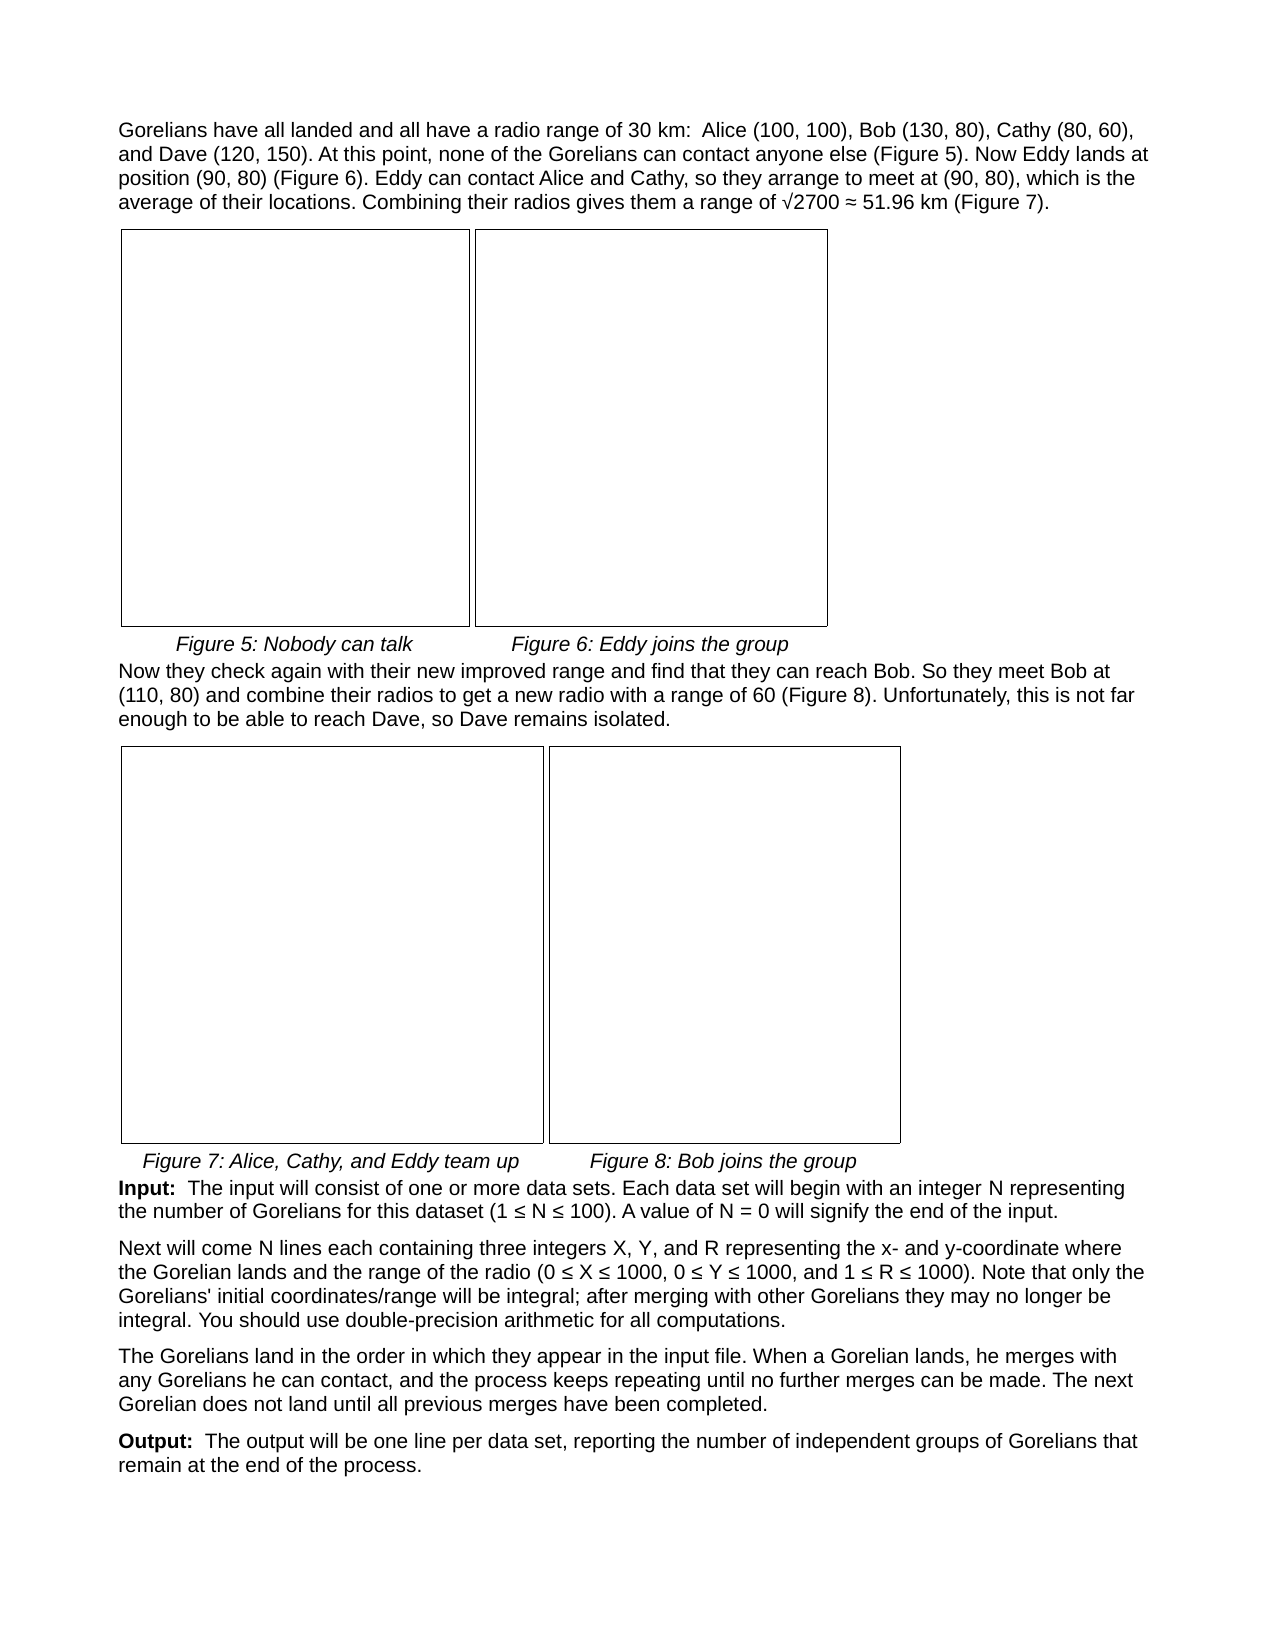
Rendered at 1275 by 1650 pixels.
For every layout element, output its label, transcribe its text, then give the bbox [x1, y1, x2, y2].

table_cell Figure 7: Alice, Cathy, and Eddy team up [118, 1146, 546, 1175]
table_header [118, 226, 472, 629]
table_header [118, 743, 546, 1146]
table_cell Figure 6: Eddy joins the group [473, 629, 830, 659]
text Now they check again with their new improved range and find that they can reach Bob. So they meet Bob at (110, 80) and combine their radios to get a new radio with a range of 60 (Figure 8). Unfortunately, this is not far enough to be able to reach Dave, so Dave remains isolated. [118, 659, 1157, 731]
table_cell Figure 5: Nobody can talk [118, 629, 472, 659]
text Input: The input will consist of one or more data sets. Each data set will begin with an integer N representing the number of Gorelians for this dataset (1 ≤ N ≤ 100). A value of N = 0 will signify the end of the input. [118, 1175, 1157, 1223]
table_cell Figure 8: Bob joins the group [546, 1146, 903, 1175]
text Next will come N lines each containing three integers X, Y, and R representing the x- and y-coordinate where the Gorelian lands and the range of the radio (0 ≤ X ≤ 1000, 0 ≤ Y ≤ 1000, and 1 ≤ R ≤ 1000). Note that only the Gorelians' initial coordinates/range will be integral; after merging with other Gorelians they may no longer be integral. You should use double-precision arithmetic for all computations. [118, 1236, 1157, 1332]
table_header [546, 743, 903, 1146]
text Output: The output will be one line per data set, reporting the number of independent groups of Gorelians that remain at the end of the process. [118, 1428, 1157, 1476]
text Gorelians have all landed and all have a radio range of 30 km: Alice (100, 100), Bob (130, 80), Cathy (80, 60), and Dave (120, 150). At this point, none of the Gorelians can contact anyone else (Figure 5). Now Eddy lands at position (90, 80) (Figure 6). Eddy can contact Alice and Cathy, so they arrange to meet at (90, 80), which is the average of their locations. Combining their radios gives them a range of √2700 ≈ 51.96 km (Figure 7). [118, 118, 1157, 214]
table_header [473, 226, 830, 629]
text The Gorelians land in the order in which they appear in the input file. When a Gorelian lands, he merges with any Gorelians he can contact, and the process keeps repeating until no further merges can be made. The next Gorelian does not land until all previous merges have been completed. [118, 1344, 1157, 1416]
